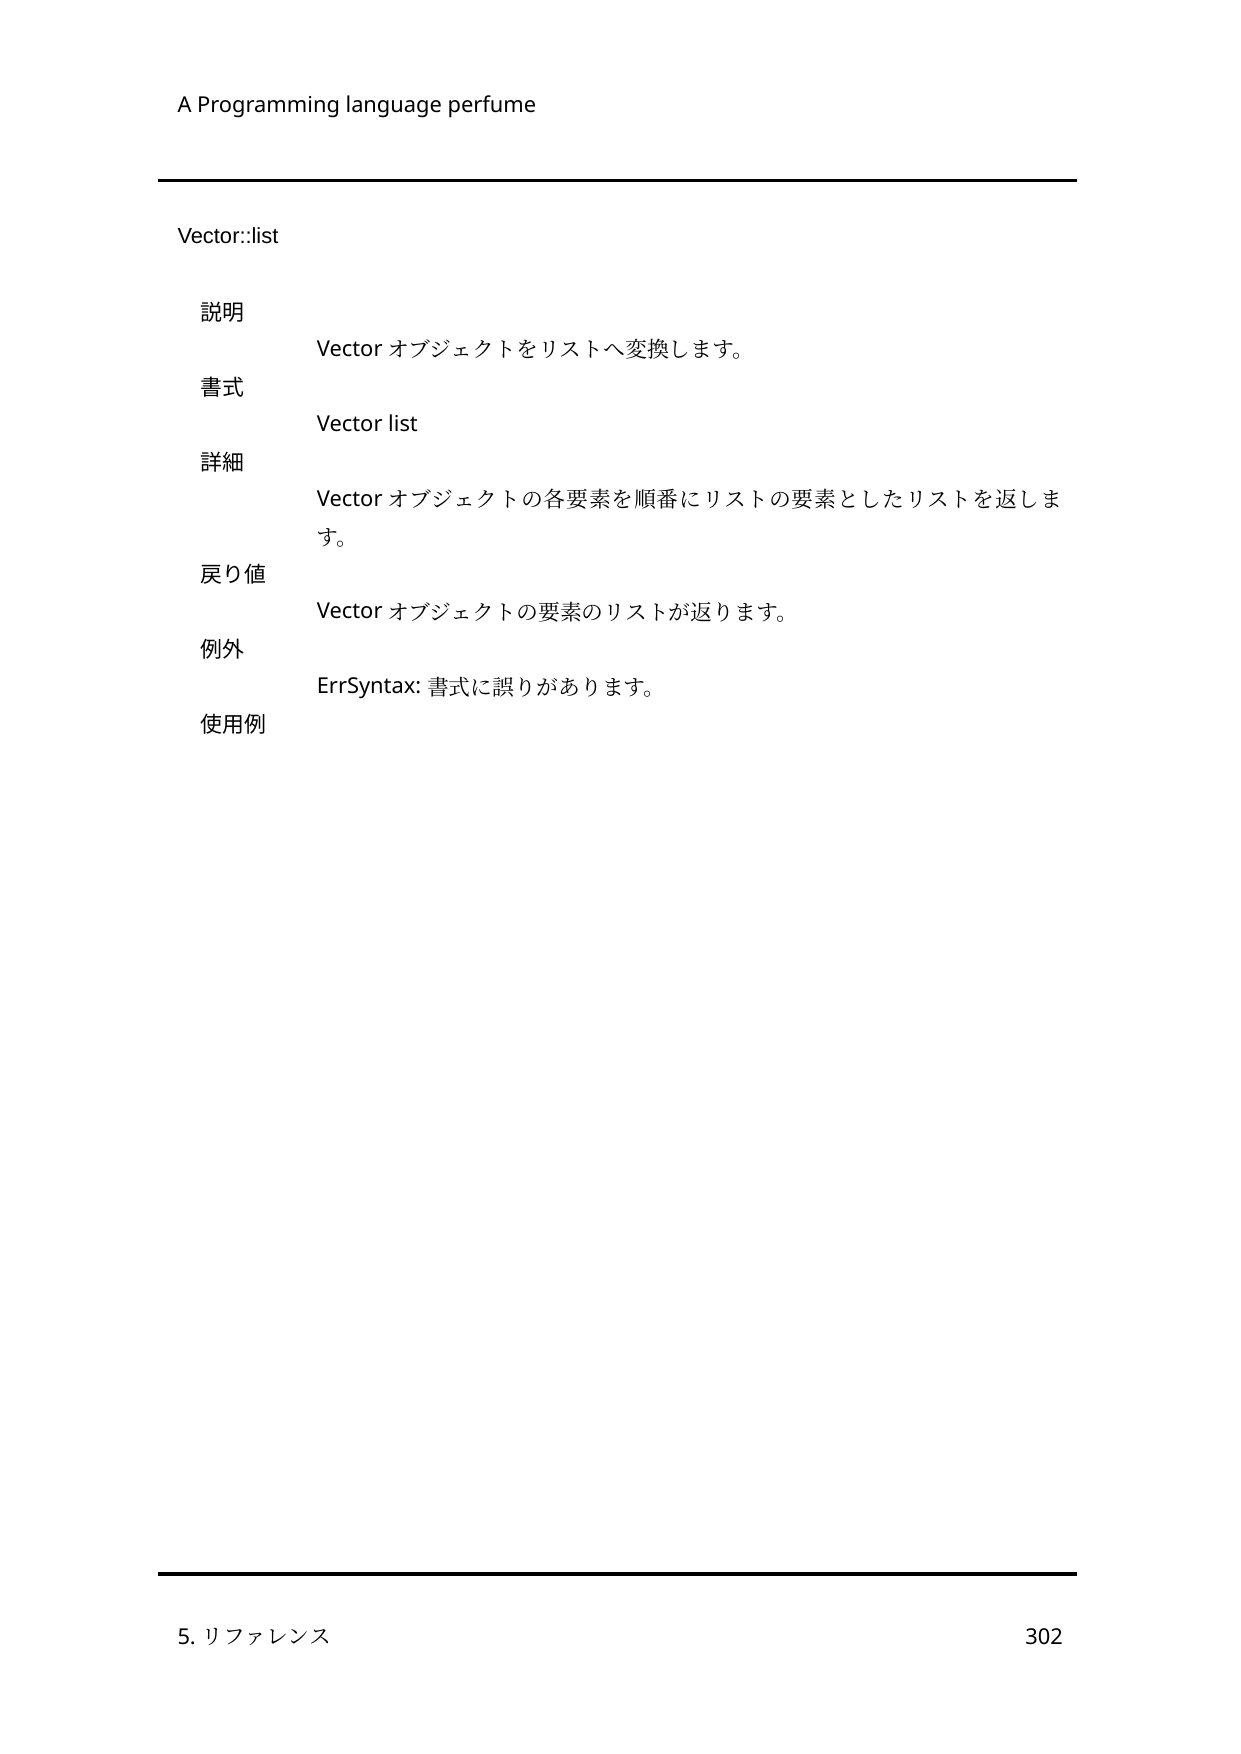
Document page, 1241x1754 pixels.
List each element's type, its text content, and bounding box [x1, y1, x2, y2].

table_header 説明 [200, 292, 317, 367]
table_cell 例外 [200, 629, 317, 704]
table_cell 詳細 [200, 442, 317, 554]
table_cell 使用例 [200, 704, 317, 779]
table_cell ErrSyntax: 書式に誤りがあります。 [317, 629, 1063, 704]
table_cell Vectorオブジェクトの要素のリストが返ります。 [317, 554, 1063, 629]
table_cell 書式 [200, 367, 317, 442]
table_cell Vectorオブジェクトの各要素を順番にリストの要素としたリストを返します。 [317, 442, 1063, 554]
table_cell [317, 704, 1063, 779]
table_header Vectorオブジェクトをリストへ変換します。 [317, 292, 1063, 367]
subtitle Vector::list [177, 217, 1063, 254]
table_cell Vector list [317, 367, 1063, 442]
table_cell 戻り値 [200, 554, 317, 629]
